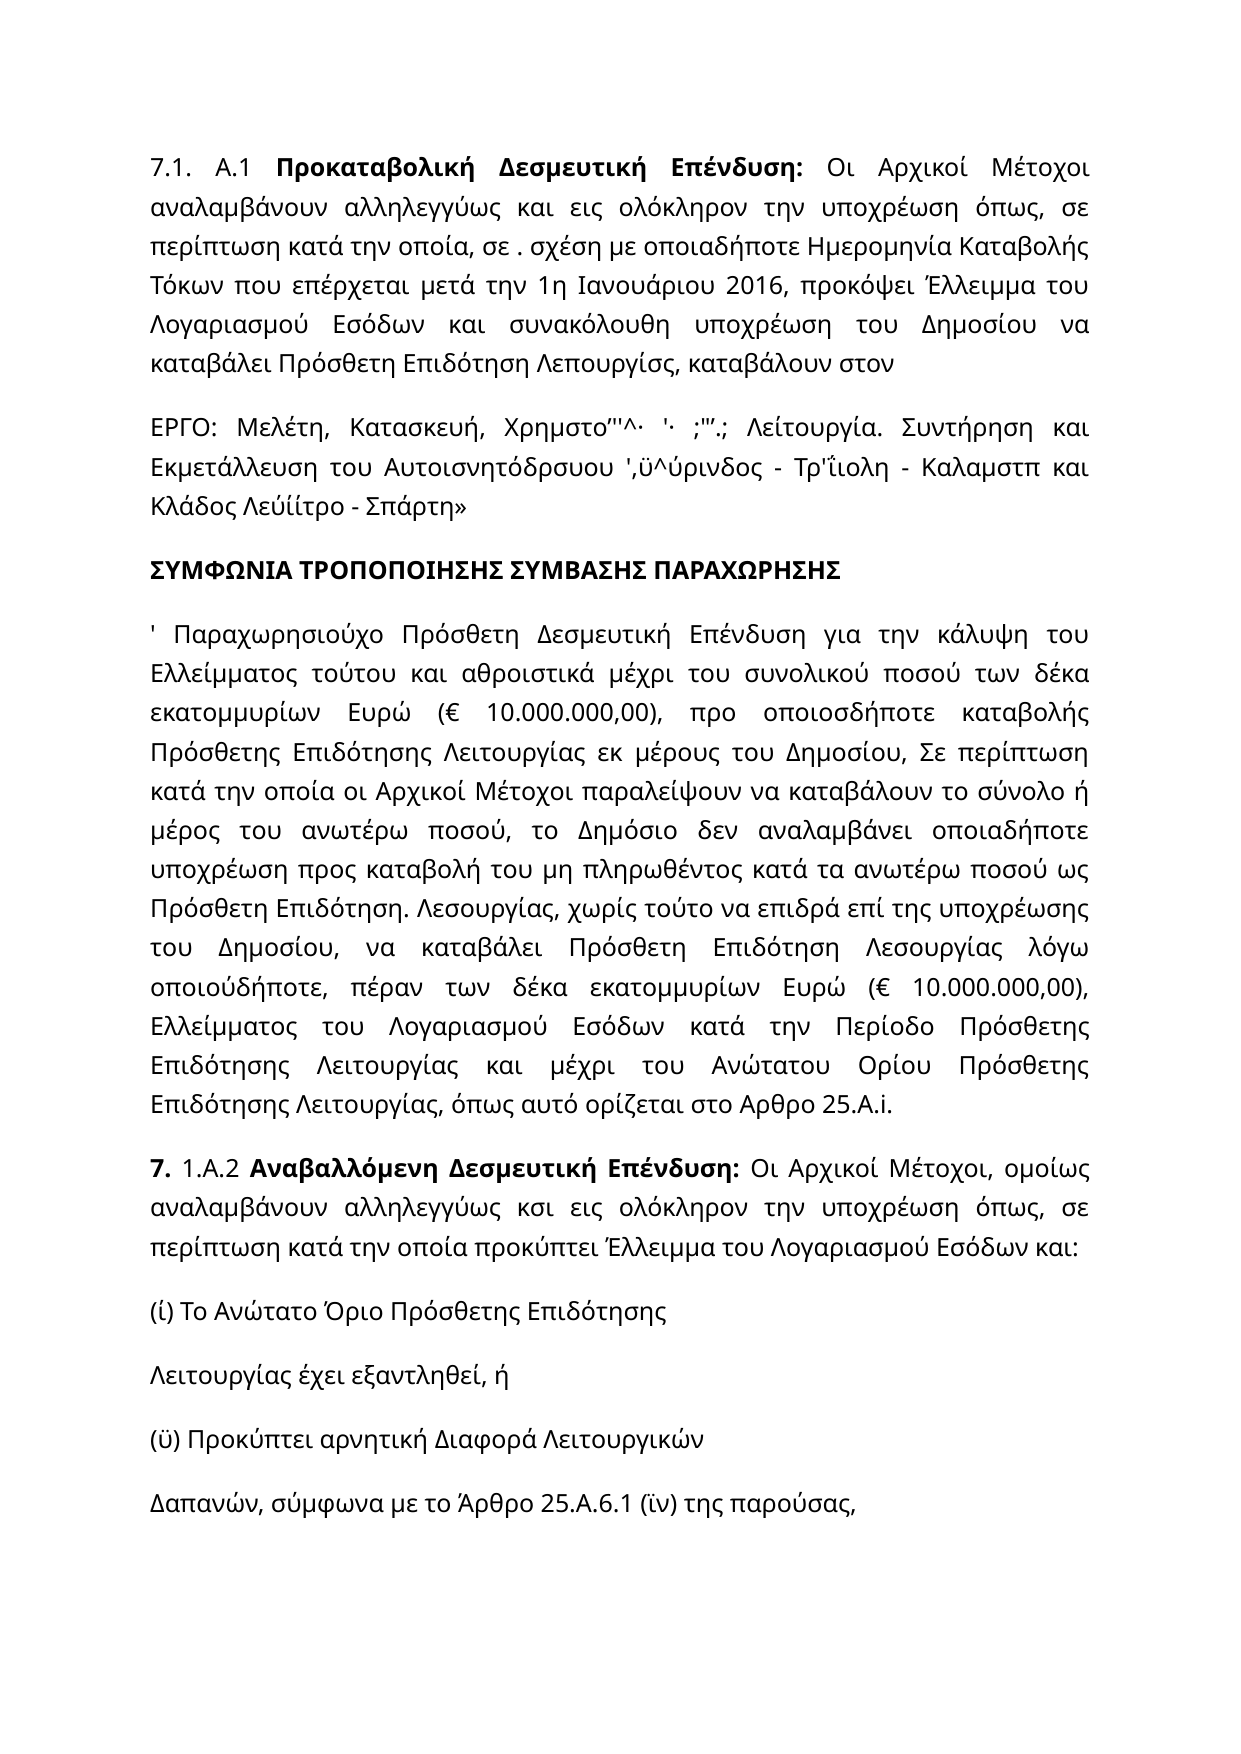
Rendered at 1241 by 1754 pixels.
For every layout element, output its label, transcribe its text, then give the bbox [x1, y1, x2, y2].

text Δαπανών, σύμφωνα με το Άρθρο 25.A.6.1 (ϊν) της παρούσας, [150, 1486, 1090, 1520]
text 7. 1.A.2 Αναβαλλόμενη Δεσμευτική Επένδυση: Οι Αρχικοί Μέτοχοι, ομοίως αναλαμβάνουν αλληλεγγύως κσι εις ολόκληρον την υποχρέωση όπως, σε περίπτωση κατά την οποία προκύπτει Έλλειμμα του Λογαριασμού Εσόδων και: [150, 1151, 1090, 1263]
text ΕΡΓΟ: Μελέτη, Κατασκευή, Χρημστο’''^· '· ;"’.; Λείτουργία. Συντήρηση και Εκμετάλλευση του Αυτοισνητόδρσυου ',ϋ^ύρινδος - Τρ'ΐιολη - Καλαμστπ και Κλάδος Λεύίίτρο - Σπάρτη» [150, 410, 1090, 522]
text 7.1. A.1 Προκαταβολική Δεσμευτική Επένδυση: Οι Αρχικοί Μέτοχοι αναλαμβάνουν αλληλεγγύως και εις ολόκληρον την υποχρέωση όπως, σε περίπτωση κατά την οποία, σε . σχέση με οποιαδήποτε Ημερομηνία Καταβολής Τόκων που επέρχεται μετά την 1η Ιανουάριου 2016, προκόψει Έλλειμμα του Λογαριασμού Εσόδων και συνακόλουθη υποχρέωση του Δημοσίου να καταβάλει Πρόσθετη Επιδότηση Λεπουργίσς, καταβάλουν στον [150, 150, 1090, 380]
text (ί) Το Ανώτατο Όριο Πρόσθετης Επιδότησης [150, 1293, 1090, 1327]
text ' Παραχωρησιούχο Πρόσθετη Δεσμευτική Επένδυση για την κάλυψη του Ελλείμματος τούτου και αθροιστικά μέχρι του συνολικού ποσού των δέκα εκατομμυρίων Ευρώ (€ 10.000.000,00), προ οποιοσδήποτε καταβολής Πρόσθετης Επιδότησης Λειτουργίας εκ μέρους του Δημοσίου, Σε περίπτωση κατά την οποία οι Αρχικοί Μέτοχοι παραλείψουν να καταβάλουν το σύνολο ή μέρος του ανωτέρω ποσού, το Δημόσιο δεν αναλαμβάνει οποιαδήποτε υποχρέωση προς καταβολή του μη πληρωθέντος κατά τα ανωτέρω ποσού ως Πρόσθετη Επιδότηση. Λεσουργίας, χωρίς τούτο να επιδρά επί της υποχρέωσης του Δημοσίου, να καταβάλει Πρόσθετη Επιδότηση Λεσουργίας λόγω οποιούδήποτε, πέραν των δέκα εκατομμυρίων Ευρώ (€ 10.000.000,00), Ελλείμματος του Λογαριασμού Εσόδων κατά την Περίοδο Πρόσθετης Επιδότησης Λειτουργίας και μέχρι του Ανώτατου Ορίου Πρόσθετης Επιδότησης Λειτουργίας, όπως αυτό ορίζεται στο Αρθρο 25.A.i. [150, 617, 1090, 1121]
text ΣΥΜΦΩΝΙΑ ΤΡΟΠΟΠΟΙΗΣΗΣ ΣΥΜΒΑΣΗΣ ΠΑΡΑΧΩΡΗΣΗΣ [150, 552, 1090, 587]
text (ϋ) Προκύπτει αρνητική Διαφορά Λειτουργικών [150, 1422, 1090, 1456]
text Λειτουργίας έχει εξαντληθεί, ή [150, 1357, 1090, 1392]
